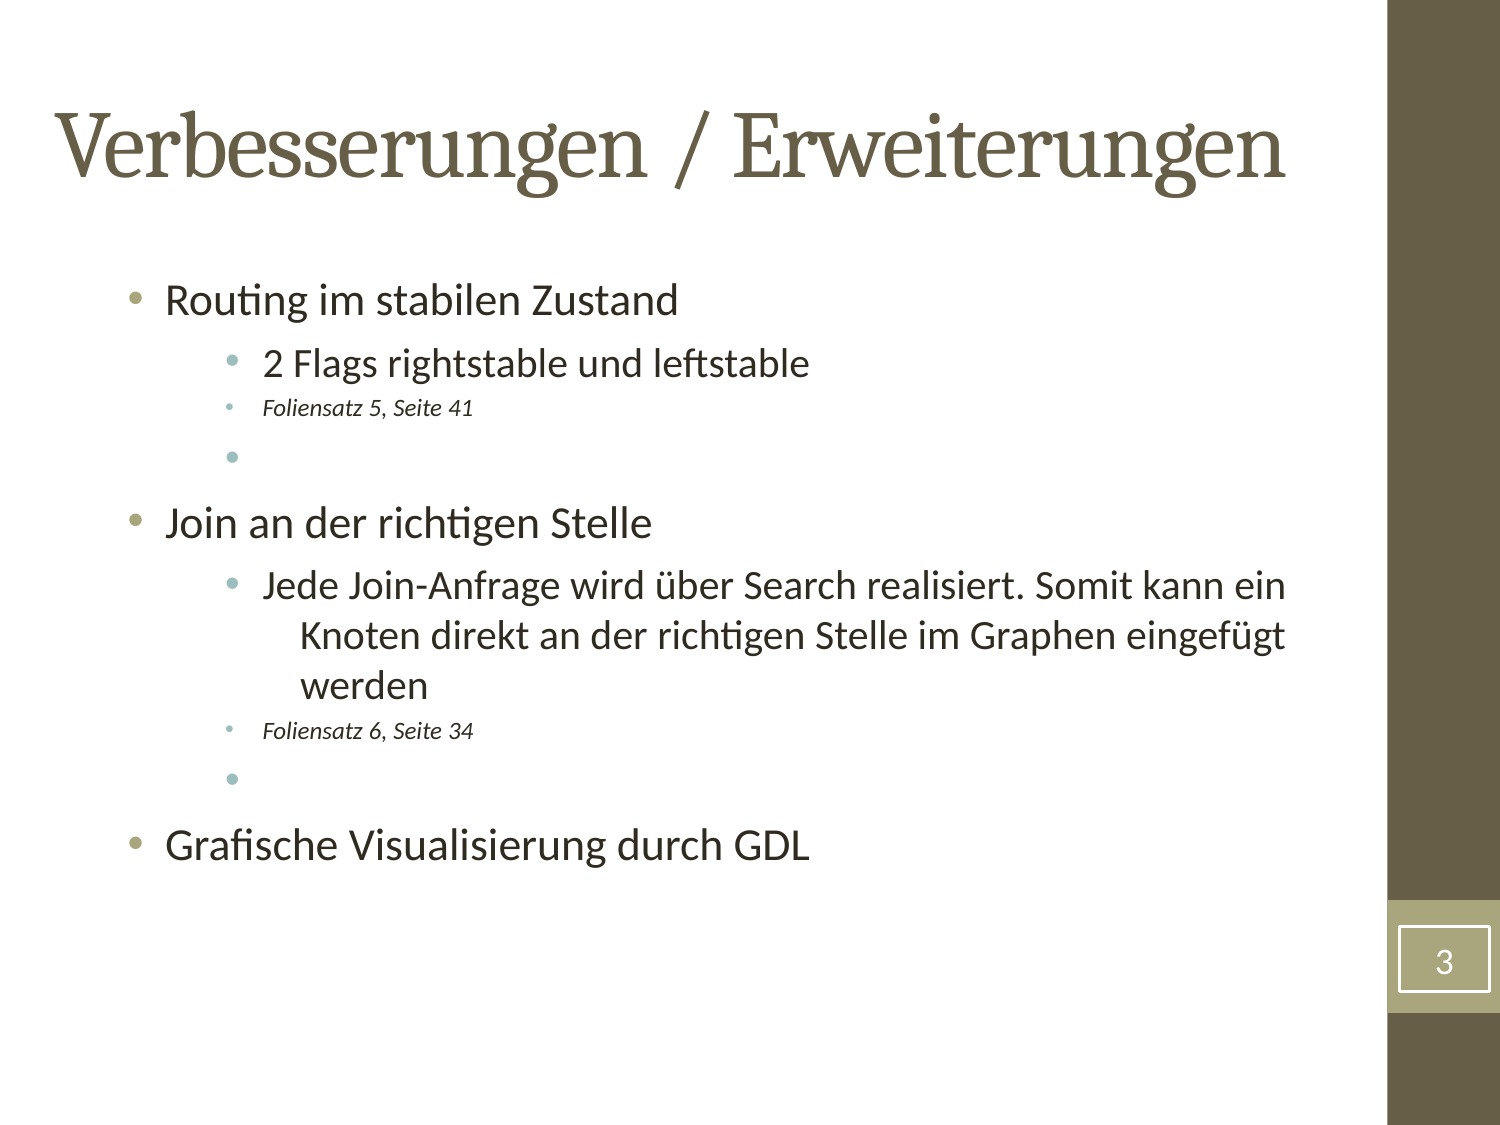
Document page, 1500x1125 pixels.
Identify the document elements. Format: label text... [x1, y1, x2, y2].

list Routing im stabilen Zustand 2 Flags rightstable und leftstable Foliensatz 5, Seite 41 Join an der richtigen Stelle Jede Join-Anfrage wird über Search realisiert. Somit kann ein Knoten direkt an der richtigen Stelle im Graphen eingefügt werden Foliensatz 6, Seite 34 Grafische Visualisierung durch GDL [75, 262, 1326, 1051]
title Verbesserungen / Erweiterungen [39, 45, 1388, 233]
text_box [1399, 926, 1490, 992]
